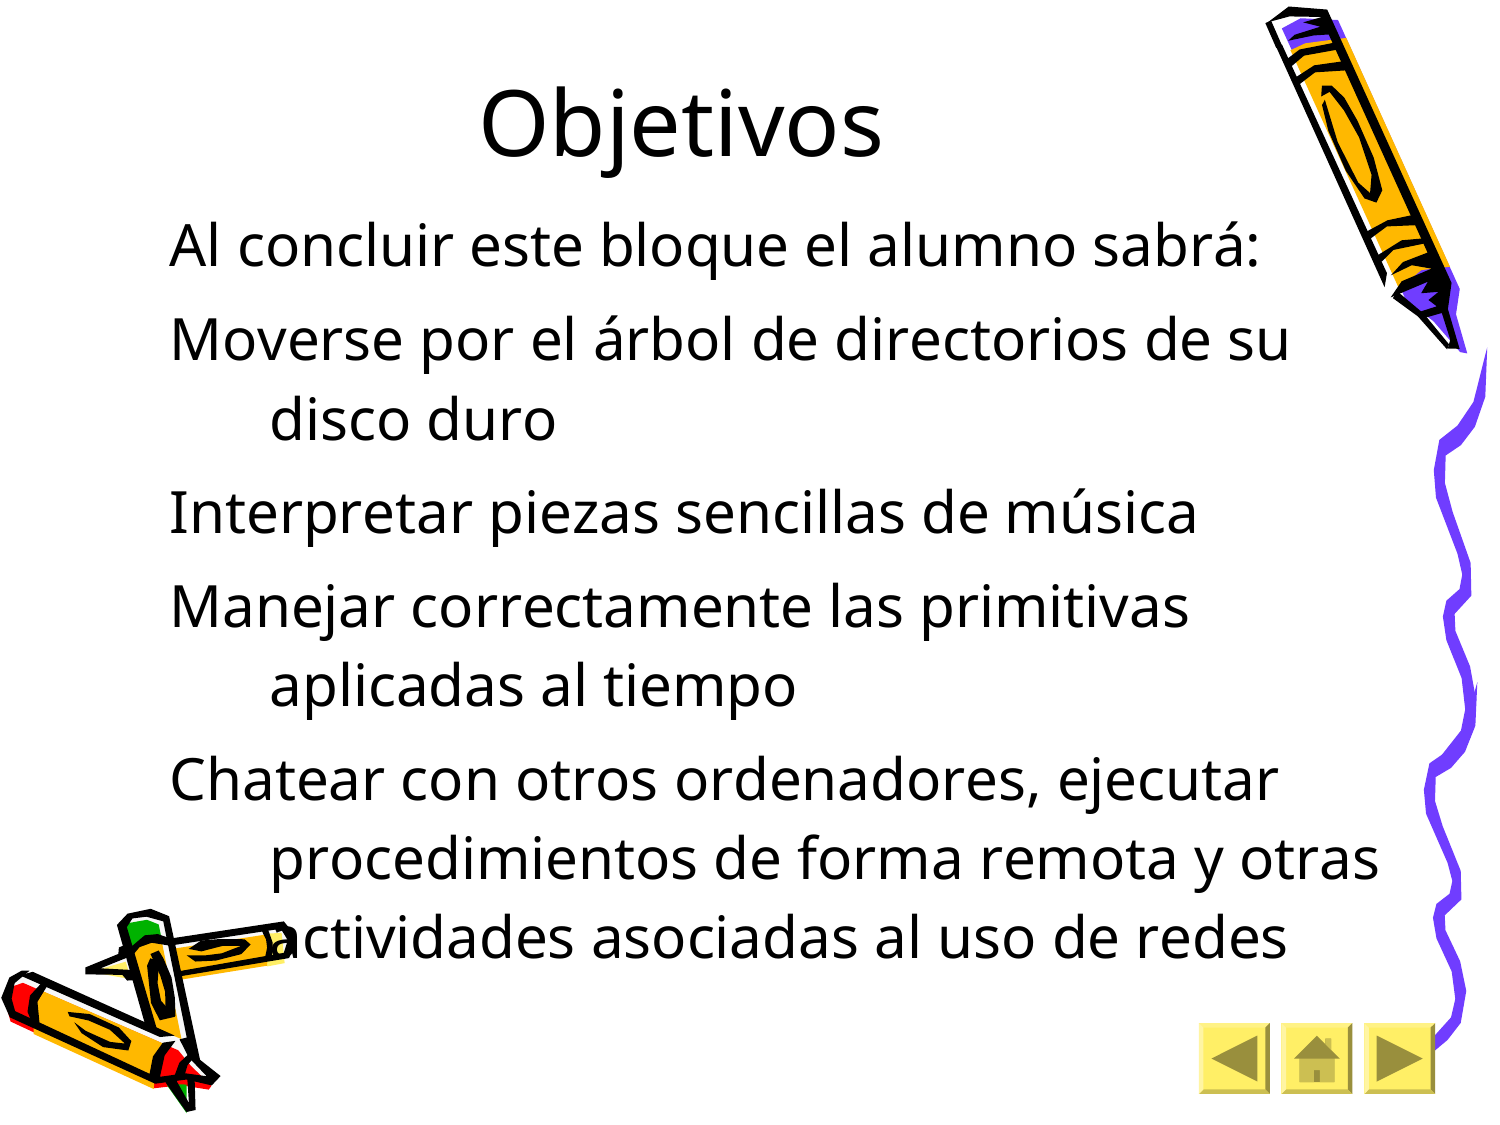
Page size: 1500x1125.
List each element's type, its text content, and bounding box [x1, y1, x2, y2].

title Objetivos [118, 29, 1246, 192]
text_box [1366, 1023, 1436, 1094]
text_box [1200, 1023, 1270, 1094]
list Al concluir este bloque el alumno sabrá: Moverse por el árbol de directorios de su disco duro Interpretar piezas sencillas de música Manejar correctamente las primitivas aplicadas al tiempo Chatear con otros ordenadores, ejecutar procedimientos de forma remota y otras actividades asociadas al uso de redes [154, 196, 1418, 1004]
text_box [1283, 1023, 1353, 1094]
